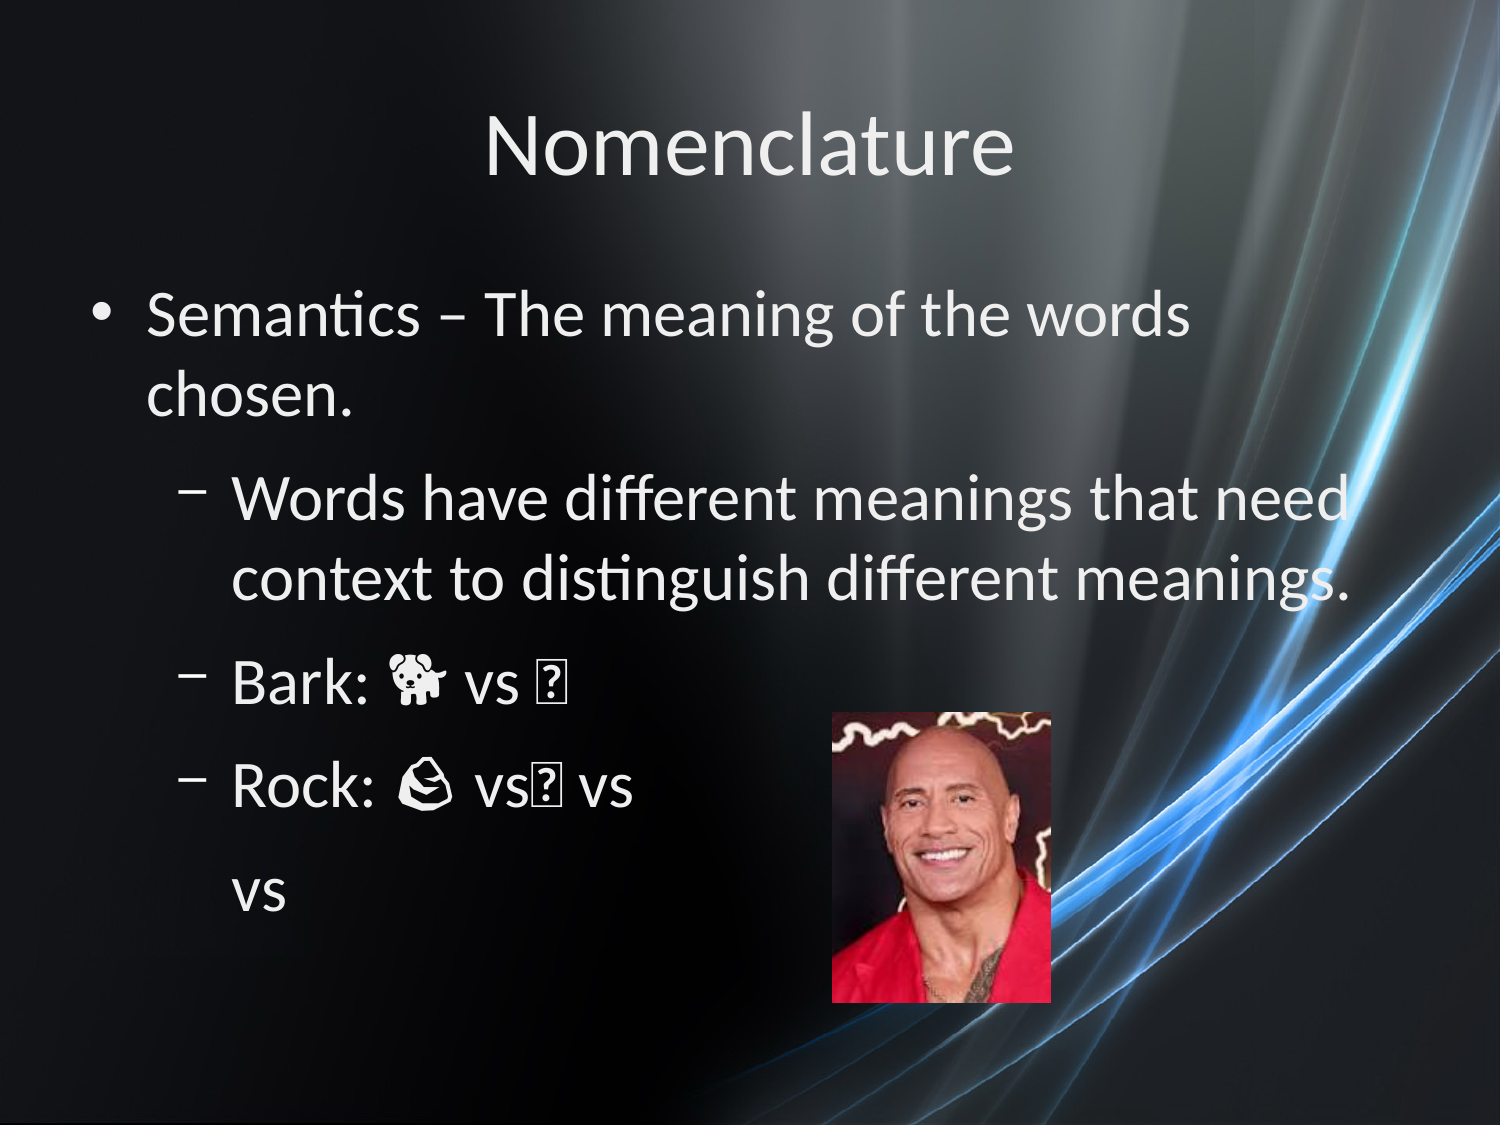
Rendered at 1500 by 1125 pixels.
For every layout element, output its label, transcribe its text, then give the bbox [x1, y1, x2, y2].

list Semantics – The meaning of the words chosen. Words have different meanings that need context to distinguish different meanings. Bark: 🐕 vs 🌲 Rock: 🪨 vs💍 vs vs 🎸🧑‍🎤 [75, 262, 1425, 1005]
picture [0, 0, 1500, 1125]
title Nomenclature [75, 45, 1425, 233]
